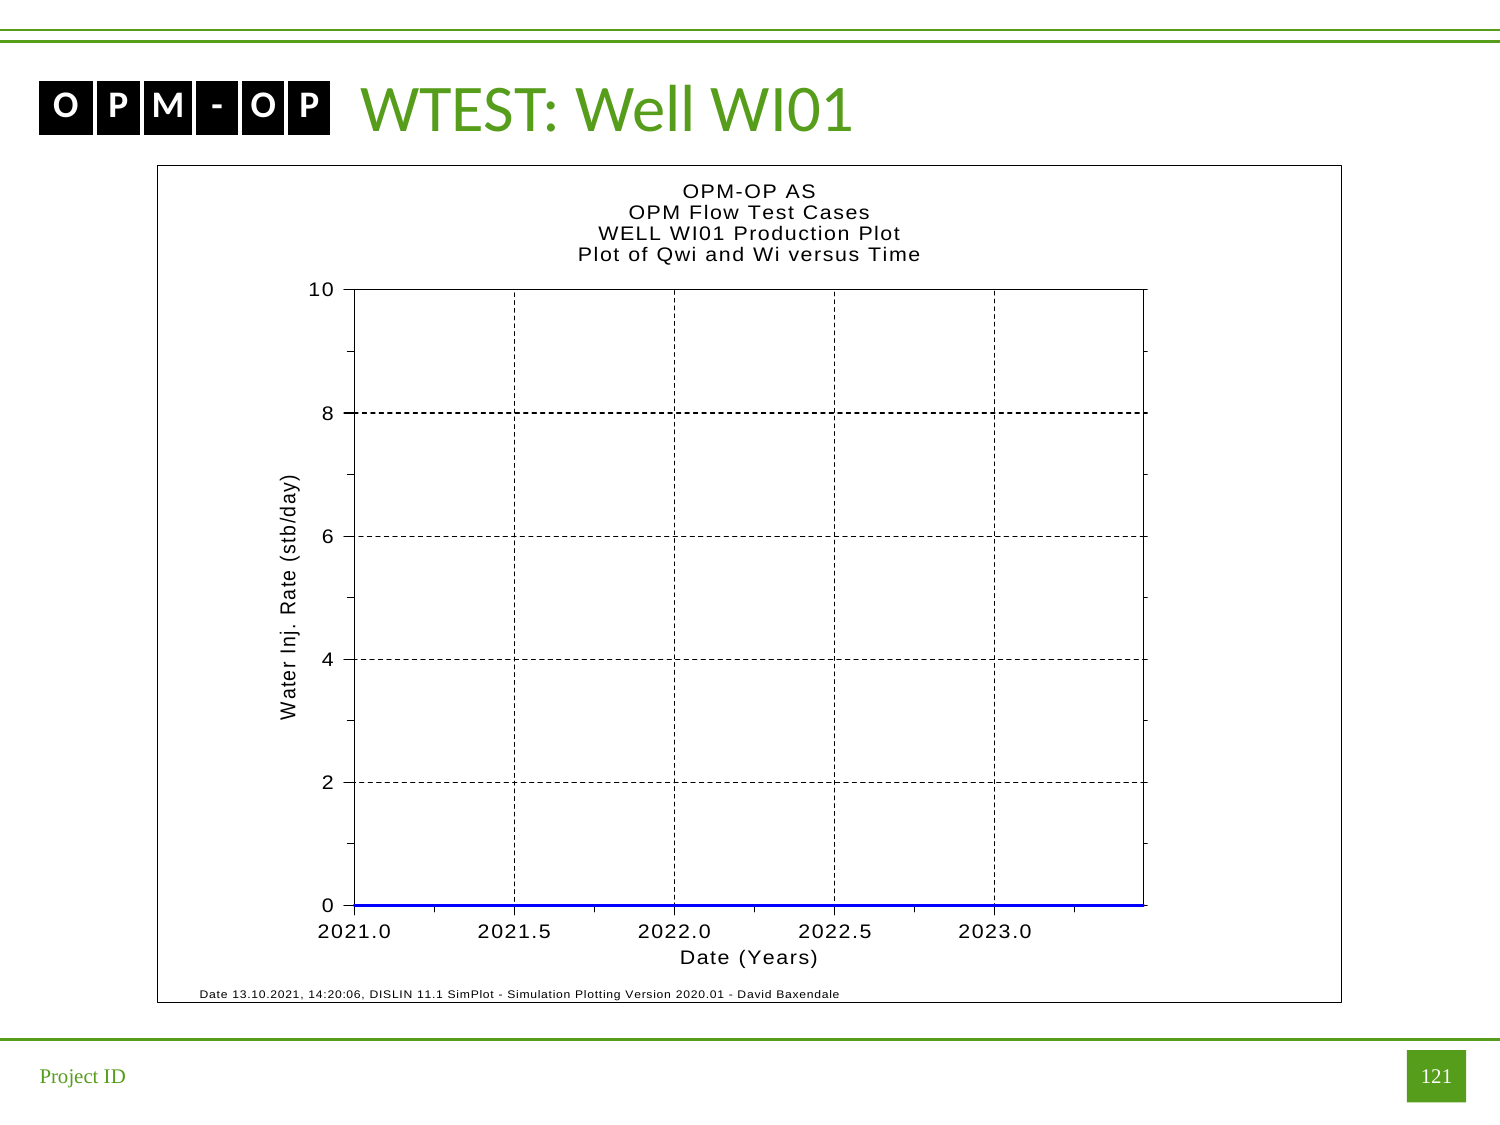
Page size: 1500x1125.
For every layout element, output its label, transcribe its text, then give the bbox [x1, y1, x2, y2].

picture [157, 165, 1343, 1004]
title WTEST: well WI01 [360, 77, 1425, 153]
